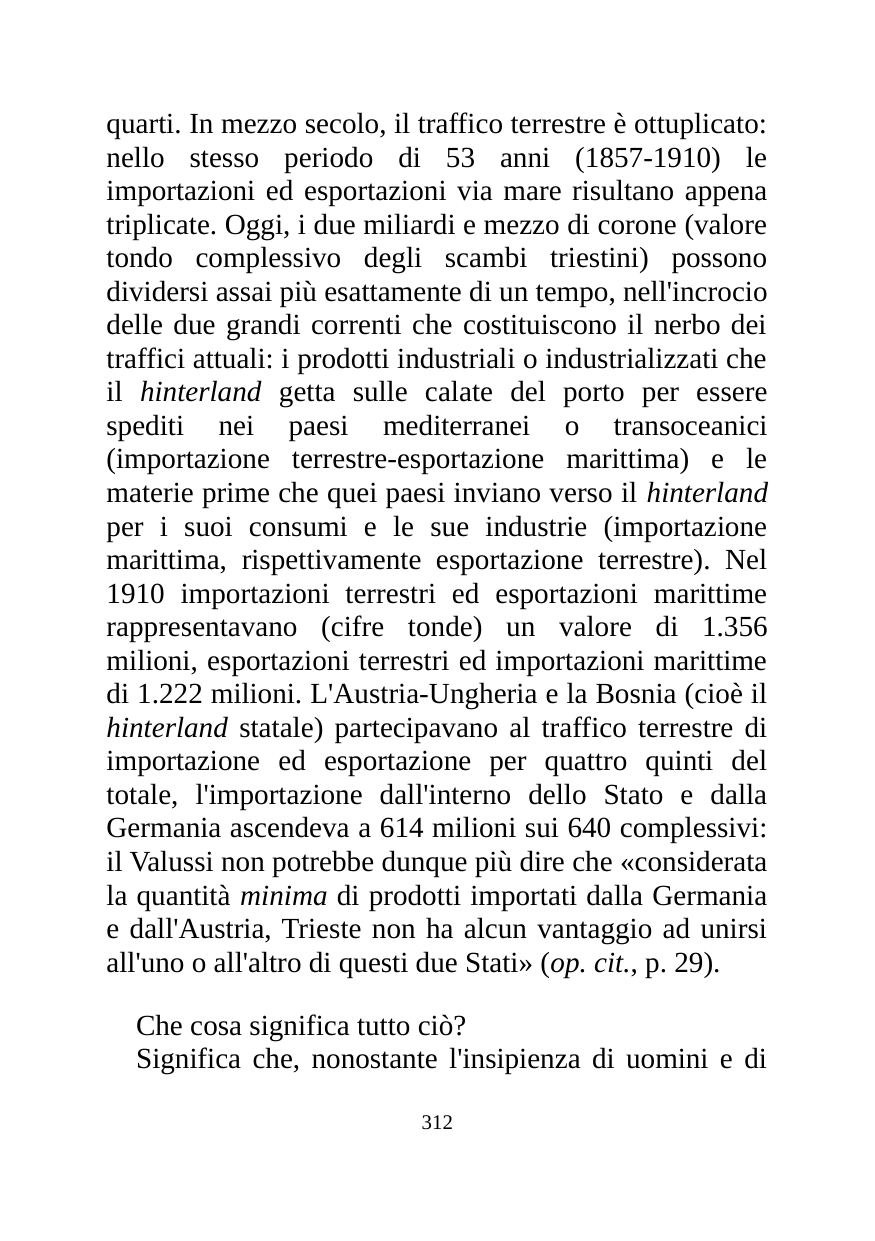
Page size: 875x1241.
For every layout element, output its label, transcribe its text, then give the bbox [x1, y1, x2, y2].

text Significa che, nonostante l'insipienza di uomini e di [106, 1041, 768, 1075]
text quarti. In mezzo secolo, il traffico terrestre è ottuplicato: nello stesso periodo di 53 anni (1857-1910) le importazioni ed esportazioni via mare risultano appena triplicate. Oggi, i due miliardi e mezzo di corone (valore tondo complessivo degli scambi triestini) possono dividersi assai più esattamente di un tempo, nell'incrocio delle due grandi correnti che costituiscono il nerbo dei traffici attuali: i prodotti industriali o industrializzati che il hinterland getta sulle calate del porto per essere spediti nei paesi mediterranei o transoceanici (importazione terrestre-esportazione marittima) e le materie prime che quei paesi inviano verso il hinterland per i suoi consumi e le sue industrie (importazione marittima, rispettivamente esportazione terrestre). Nel 1910 importazioni terrestri ed esportazioni marittime rappresentavano (cifre tonde) un valore di 1.356 milioni, esportazioni terrestri ed importazioni marittime di 1.222 milioni. L'Austria-Ungheria e la Bosnia (cioè il hinterland statale) partecipavano al traffico terrestre di importazione ed esportazione per quattro quinti del totale, l'importazione dall'interno dello Stato e dalla Germania ascendeva a 614 milioni sui 640 complessivi: il Valussi non potrebbe dunque più dire che «considerata la quantità minima di prodotti importati dalla Germania e dall'Austria, Trieste non ha alcun vantaggio ad unirsi all'uno o all'altro di questi due Stati» (op. cit., p. 29). [106, 106, 768, 978]
text Che cosa significa tutto ciò? [106, 1008, 768, 1041]
